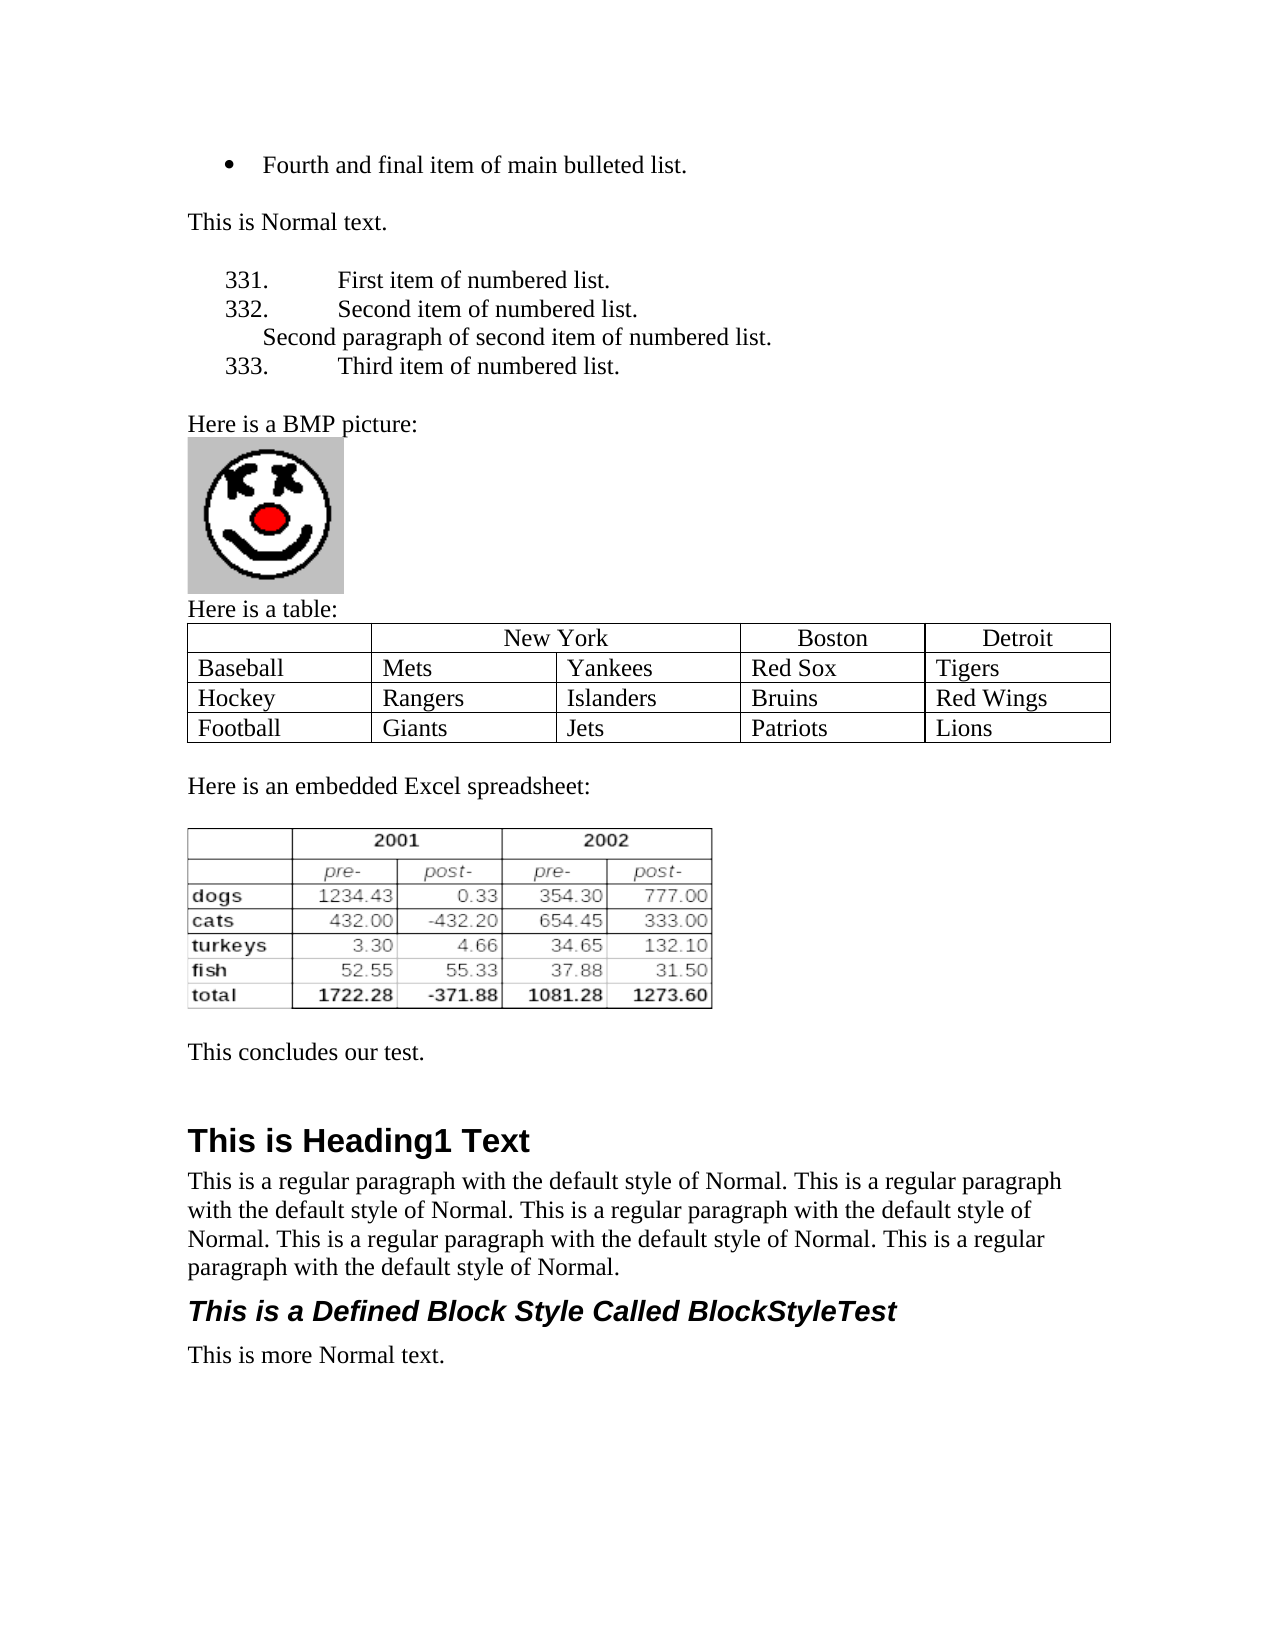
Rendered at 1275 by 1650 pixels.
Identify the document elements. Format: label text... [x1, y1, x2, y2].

text Here is a BMP picture: [187, 409, 1087, 437]
text Here is a table: [187, 594, 1087, 622]
table_cell Rangers [372, 683, 556, 712]
text Second paragraph of second item of numbered list. [262, 322, 1087, 351]
table_cell Jets [557, 713, 740, 742]
text This concludes our test. [187, 1037, 1087, 1066]
table_cell Yankees [557, 653, 740, 682]
table_cell Patriots [741, 713, 924, 742]
table_cell Baseball [188, 653, 371, 682]
list Second item of numbered list. [225, 294, 1087, 322]
table_header New York [372, 624, 740, 652]
table_cell Lions [926, 713, 1110, 742]
table_header Detroit [926, 624, 1110, 652]
table_cell Red Sox [741, 653, 924, 682]
table_cell Hockey [188, 683, 371, 712]
table_cell Mets [372, 653, 556, 682]
list Fourth and final item of main bulleted list. [225, 150, 1087, 179]
text This is a regular paragraph with the default style of Normal. This is a regular paragraph with the default style of Normal. This is a regular paragraph with the default style of Normal. This is a regular paragraph with the default style of Normal. This is a regular paragraph with the default style of Normal. [187, 1166, 1087, 1281]
table_header [188, 624, 371, 652]
table_cell Bruins [741, 683, 924, 712]
subtitle This is Heading1 Text [187, 1121, 1087, 1160]
list Third item of numbered list. [225, 351, 1087, 380]
table_cell Giants [372, 713, 556, 742]
table_cell Islanders [557, 683, 740, 712]
text This is Normal text. [187, 207, 1087, 236]
table_cell Red Wings [926, 683, 1110, 712]
list First item of numbered list. [225, 265, 1087, 294]
table_header Boston [741, 624, 924, 652]
text This is more Normal text. [187, 1340, 1087, 1368]
text This is a Defined Block Style Called BlockStyleTest [187, 1294, 1087, 1327]
table_cell Tigers [926, 653, 1110, 682]
table_cell Football [188, 713, 371, 742]
text Here is an embedded Excel spreadsheet: [187, 771, 1087, 800]
